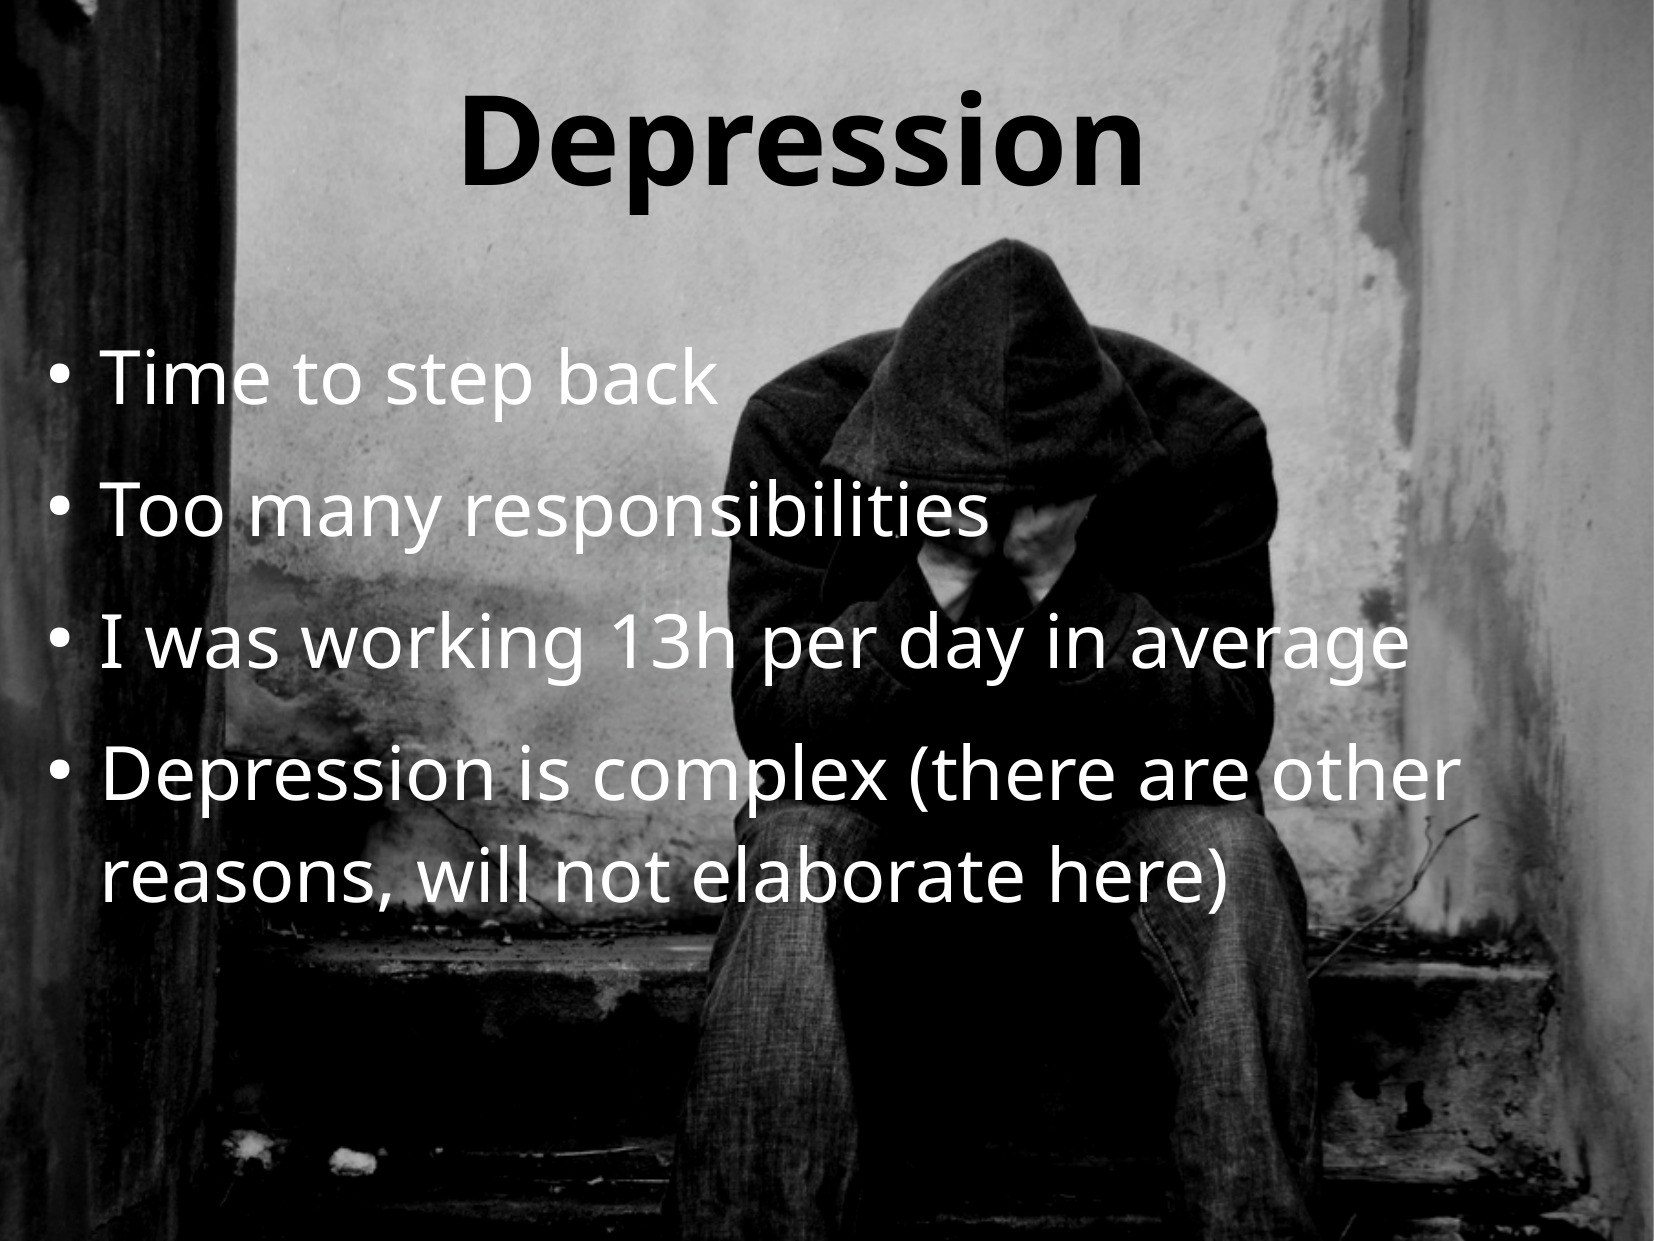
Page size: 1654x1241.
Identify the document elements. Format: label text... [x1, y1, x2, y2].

list Time to step back Too many responsibilities I was working 13h per day in average Depression is complex (there are other reasons, will not elaborate here) [28, 324, 1517, 1065]
text_box Depression [439, 44, 1210, 199]
picture [0, 0, 1654, 1241]
